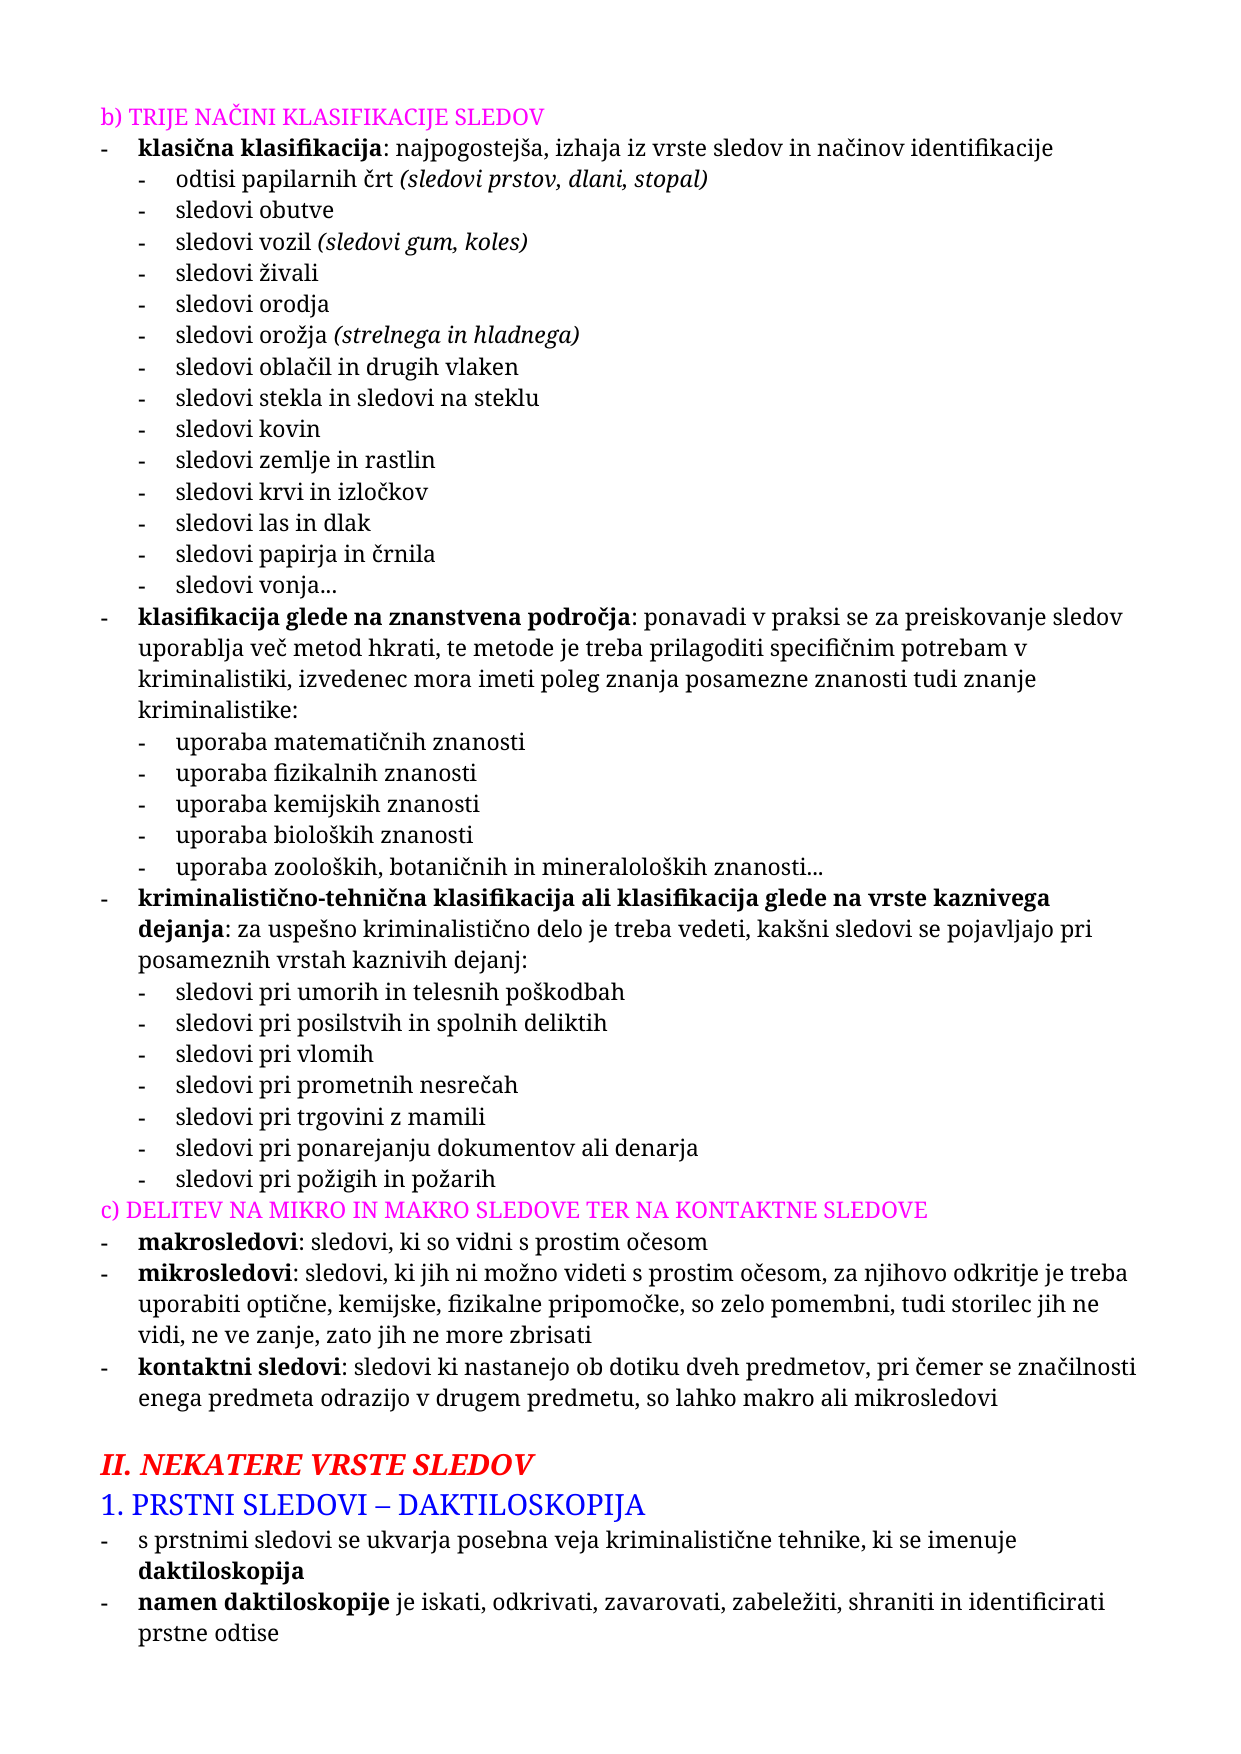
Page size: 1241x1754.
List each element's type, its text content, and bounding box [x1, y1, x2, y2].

list kontaktni sledovi: sledovi ki nastanejo ob dotiku dveh predmetov, pri čemer se značilnosti enega predmeta odrazijo v drugem predmetu, so lahko makro ali mikrosledovi [100, 1350, 1140, 1413]
list sledovi krvi in izločkov [138, 475, 1140, 507]
list uporaba matematičnih znanosti [138, 725, 1140, 757]
list mikrosledovi: sledovi, ki jih ni možno videti s prostim očesom, za njihovo odkritje je treba uporabiti optične, kemijske, fizikalne pripomočke, so zelo pomembni, tudi storilec jih ne vidi, ne ve zanje, zato jih ne more zbrisati [100, 1257, 1140, 1350]
list sledovi oblačil in drugih vlaken [138, 350, 1140, 382]
list sledovi kovin [138, 413, 1140, 444]
list sledovi živali [138, 257, 1140, 288]
list sledovi pri umorih in telesnih poškodbah [138, 975, 1140, 1007]
list uporaba fizikalnih znanosti [138, 757, 1140, 788]
list sledovi obutve [138, 194, 1140, 225]
text b) TRIJE NAČINI KLASIFIKACIJE SLEDOV [100, 100, 1140, 132]
list makrosledovi: sledovi, ki so vidni s prostim očesom [100, 1225, 1140, 1257]
list sledovi pri ponarejanju dokumentov ali denarja [138, 1132, 1140, 1163]
list sledovi vozil (sledovi gum, koles) [138, 225, 1140, 257]
list sledovi pri prometnih nesrečah [138, 1069, 1140, 1100]
list sledovi pri požigih in požarih [138, 1163, 1140, 1194]
list klasična klasifikacija: najpogostejša, izhaja iz vrste sledov in načinov identifikacije [100, 132, 1140, 163]
list sledovi papirja in črnila [138, 538, 1140, 569]
list klasifikacija glede na znanstvena področja: ponavadi v praksi se za preiskovanje sledov uporablja več metod hkrati, te metode je treba prilagoditi specifičnim potrebam v kriminalistiki, izvedenec mora imeti poleg znanja posamezne znanosti tudi znanje kriminalistike: [100, 600, 1140, 725]
list odtisi papilarnih črt (sledovi prstov, dlani, stopal) [138, 163, 1140, 194]
subtitle 1. PRSTNI SLEDOVI – DAKTILOSKOPIJA [100, 1484, 1140, 1523]
list uporaba zooloških, botaničnih in mineraloloških znanosti... [138, 850, 1140, 882]
list sledovi stekla in sledovi na steklu [138, 382, 1140, 413]
list sledovi las in dlak [138, 507, 1140, 538]
list sledovi orodja [138, 288, 1140, 319]
list namen daktiloskopije je iskati, odkrivati, zavarovati, zabeležiti, shraniti in identificirati prstne odtise [100, 1586, 1140, 1648]
list sledovi pri vlomih [138, 1038, 1140, 1069]
subtitle II. NEKATERE VRSTE SLEDOV [100, 1444, 1140, 1484]
list s prstnimi sledovi se ukvarja posebna veja kriminalistične tehnike, ki se imenuje daktiloskopija [100, 1523, 1140, 1586]
list uporaba bioloških znanosti [138, 819, 1140, 850]
list uporaba kemijskih znanosti [138, 788, 1140, 819]
list sledovi zemlje in rastlin [138, 444, 1140, 475]
list sledovi pri posilstvih in spolnih deliktih [138, 1007, 1140, 1038]
list sledovi orožja (strelnega in hladnega) [138, 319, 1140, 350]
list kriminalistično-tehnična klasifikacija ali klasifikacija glede na vrste kaznivega dejanja: za uspešno kriminalistično delo je treba vedeti, kakšni sledovi se pojavljajo pri posameznih vrstah kaznivih dejanj: [100, 882, 1140, 975]
list sledovi pri trgovini z mamili [138, 1100, 1140, 1132]
text c) DELITEV NA MIKRO IN MAKRO SLEDOVE TER NA KONTAKTNE SLEDOVE [100, 1194, 1140, 1225]
list sledovi vonja... [138, 569, 1140, 600]
